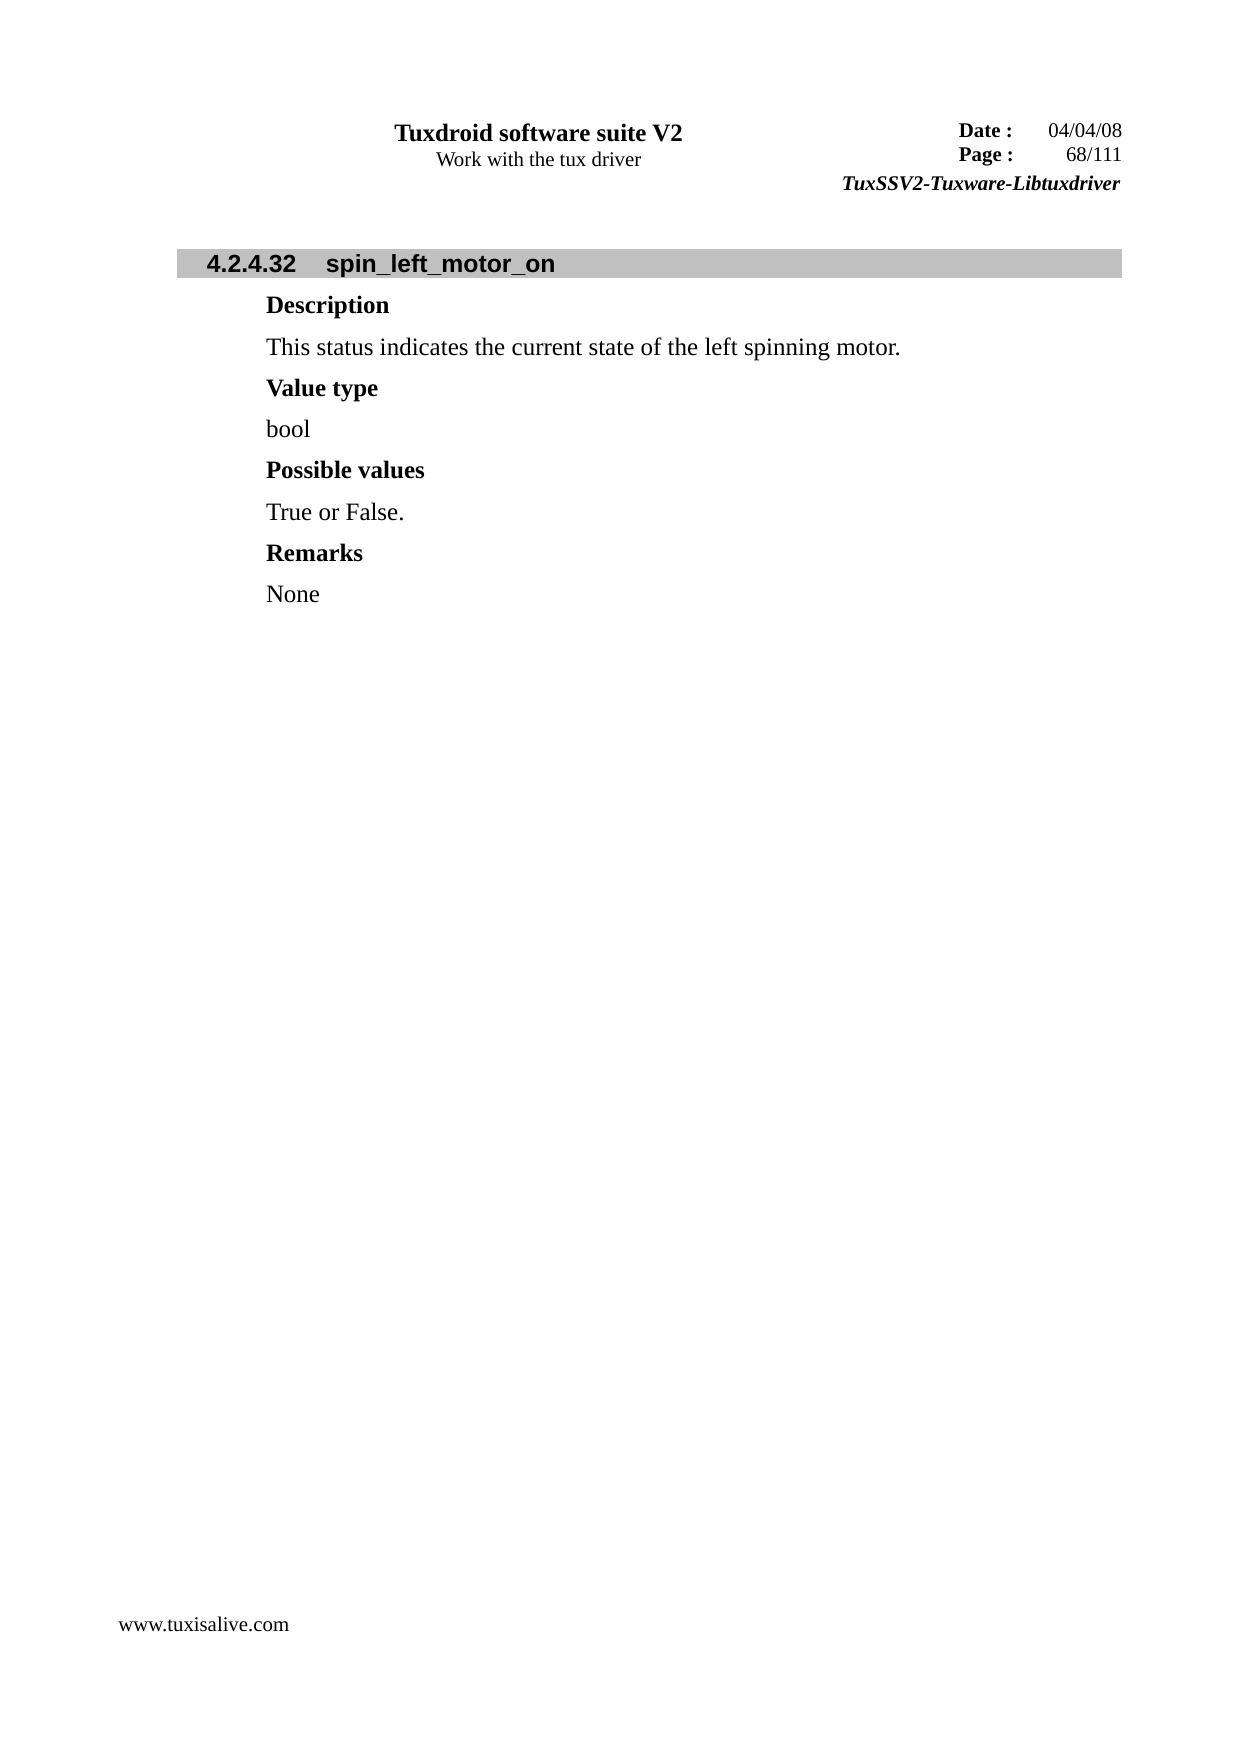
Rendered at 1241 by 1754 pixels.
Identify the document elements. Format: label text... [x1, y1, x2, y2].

text Remarks [266, 538, 1122, 567]
subtitle spin_left_motor_on [177, 249, 1122, 278]
text True or False. [266, 497, 1122, 526]
text Value type [266, 373, 1122, 402]
text Description [266, 291, 1122, 319]
text None [266, 579, 1122, 608]
text This status indicates the current state of the left spinning motor. [266, 332, 1122, 361]
text Possible values [266, 456, 1122, 484]
text bool [266, 414, 1122, 443]
